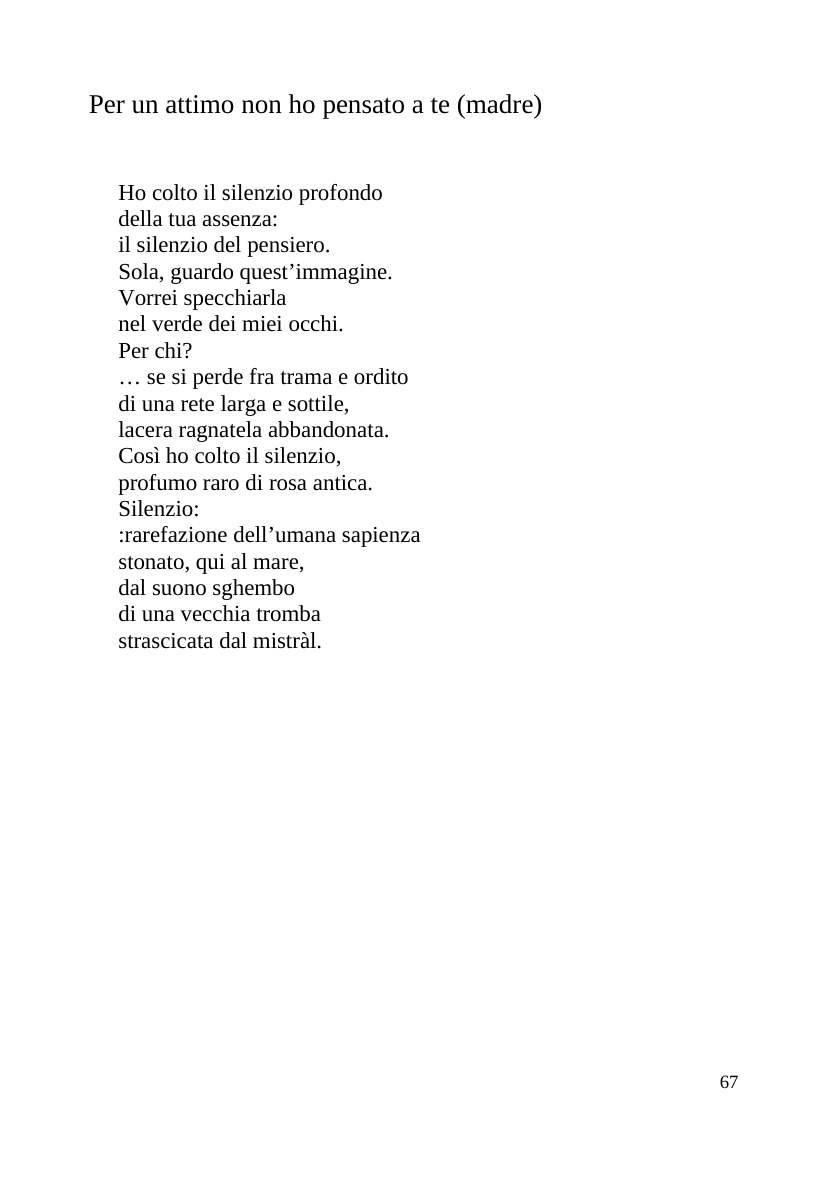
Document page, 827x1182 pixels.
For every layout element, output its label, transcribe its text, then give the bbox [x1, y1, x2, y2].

text Silenzio: [118, 495, 738, 521]
text Per un attimo non ho pensato a te (madre) [88, 88, 738, 120]
text di una rete larga e sottile, [118, 389, 738, 416]
text il silenzio del pensiero. [118, 231, 738, 258]
text Per chi? [118, 337, 738, 363]
text stonato, qui al mare, [118, 548, 738, 574]
text lacera ragnatela abbandonata. [118, 416, 738, 442]
text … se si perde fra trama e ordito [118, 363, 738, 389]
text Sola, guardo quest’immagine. [118, 258, 738, 284]
text della tua assenza: [118, 205, 738, 231]
text nel verde dei miei occhi. [118, 311, 738, 337]
text Ho colto il silenzio profondo [118, 179, 738, 205]
text Vorrei specchiarla [118, 284, 738, 311]
text profumo raro di rosa antica. [118, 469, 738, 495]
text dal suono sghembo [118, 574, 738, 600]
text strascicata dal mistràl. [118, 627, 738, 653]
text :rarefazione dell’umana sapienza [118, 521, 738, 548]
text Così ho colto il silenzio, [118, 442, 738, 469]
text di una vecchia tromba [118, 600, 738, 627]
